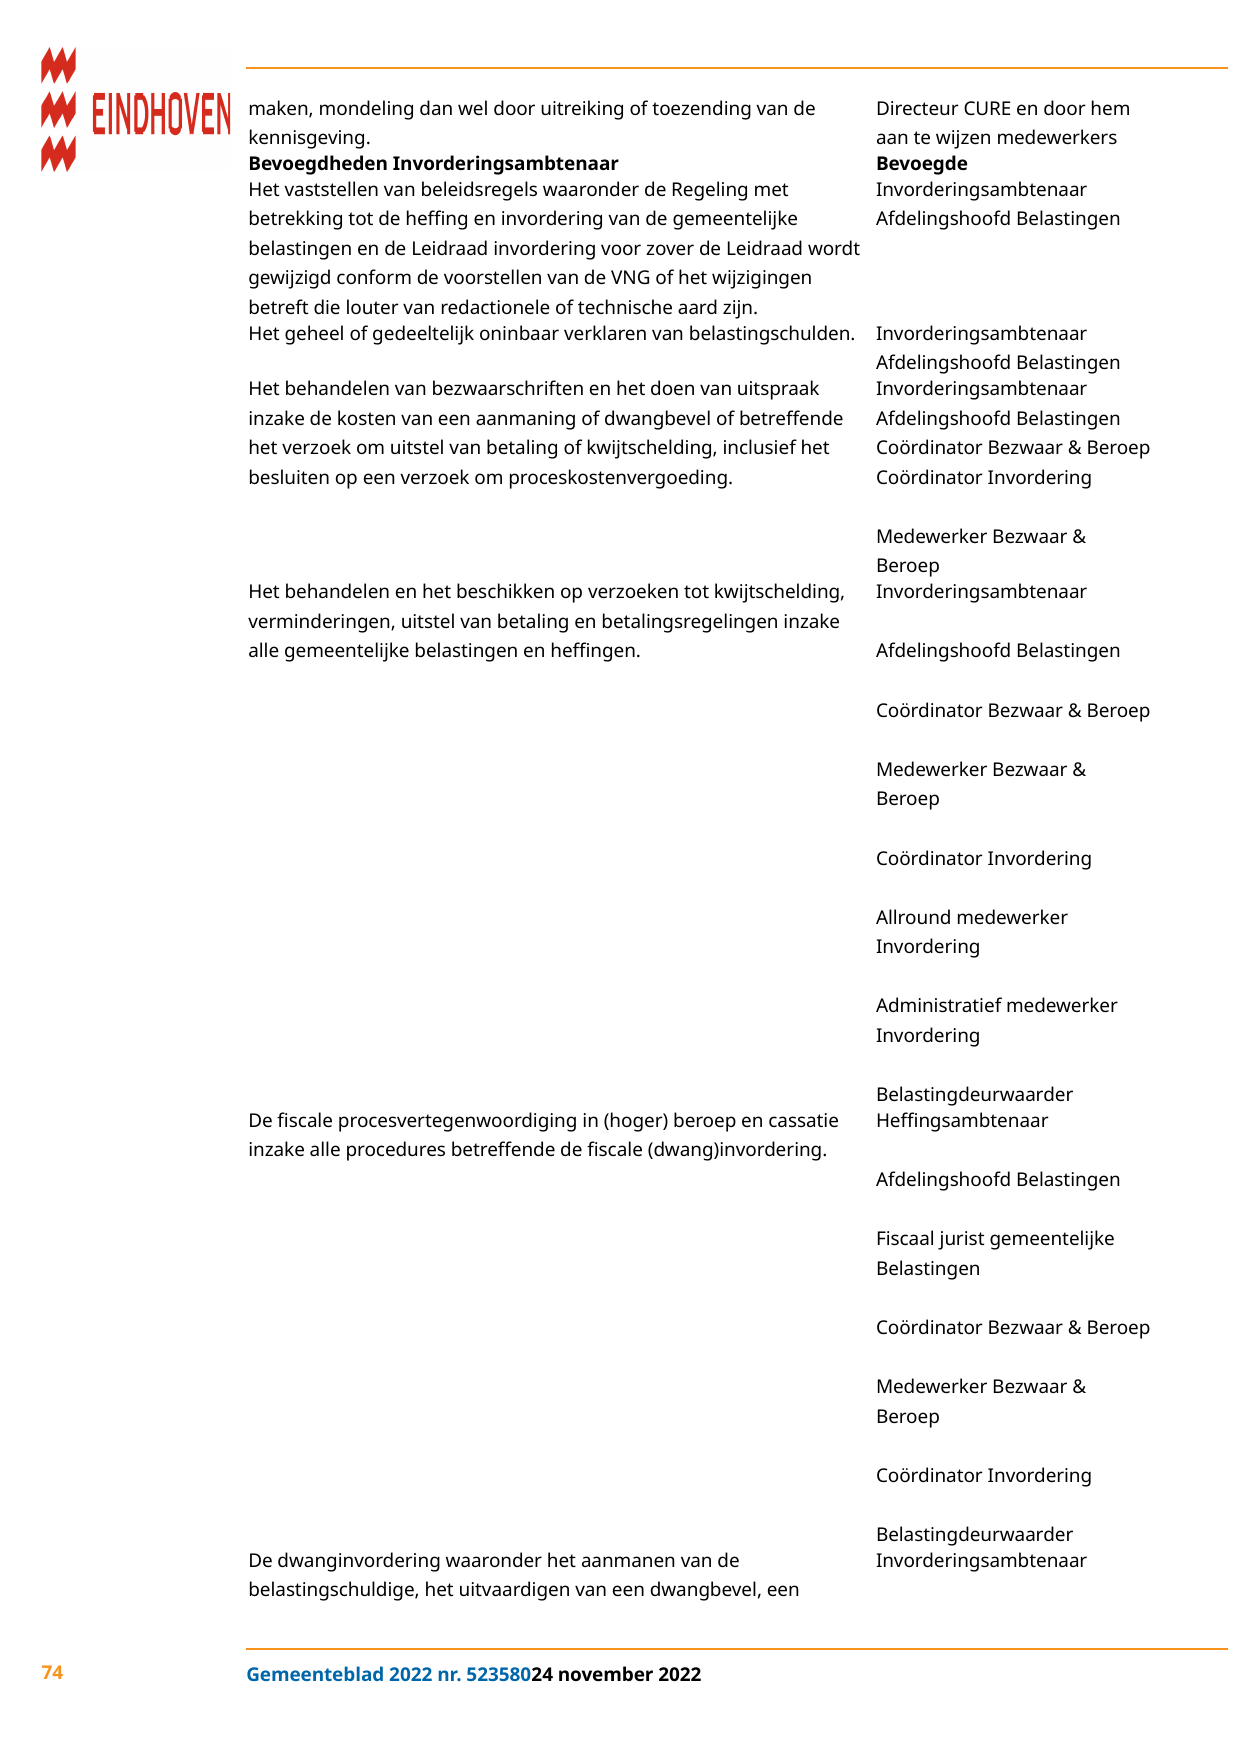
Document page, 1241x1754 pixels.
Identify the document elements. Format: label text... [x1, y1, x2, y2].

table_cell Invorderingsambtenaar Afdelingshoofd Belastingen Coördinator Bezwaar & Beroep Medewerker Bezwaar & Beroep Coördinator Invordering Allround medewerker Invordering Administratief medewerker Invordering Belastingdeurwaarder [876, 579, 1152, 1107]
table_cell De fiscale procesvertegenwoordiging in (hoger) beroep en cassatie inzake alle procedures betreffende de fiscale (dwang)invordering. [248, 1107, 876, 1547]
table_cell Invorderingsambtenaar [876, 1547, 1152, 1602]
table_cell De dwanginvordering waaronder het aanmanen van de belastingschuldige, het uitvaardigen van een dwangbevel, een [248, 1547, 876, 1602]
table_cell Bevoegdheden Invorderingsambtenaar [248, 150, 876, 176]
table_cell Heffingsambtenaar Afdelingshoofd Belastingen Fiscaal jurist gemeentelijke Belastingen Coördinator Bezwaar & Beroep Medewerker Bezwaar & Beroep Coördinator Invordering Belastingdeurwaarder [876, 1107, 1152, 1547]
table_cell Het geheel of gedeeltelijk oninbaar verklaren van belastingschulden. [248, 320, 876, 375]
table_cell Bevoegde [876, 150, 1152, 176]
table_cell Directeur CURE en door hem aan te wijzen medewerkers [876, 95, 1152, 150]
table_cell Invorderingsambtenaar Afdelingshoofd Belastingen [876, 176, 1152, 320]
table_cell Het behandelen van bezwaarschriften en het doen van uitspraak inzake de kosten van een aanmaning of dwangbevel of betreffende het verzoek om uitstel van betaling of kwijtschelding, inclusief het besluiten op een verzoek om proceskostenvergoeding. [248, 375, 876, 578]
table_cell Het vaststellen van beleidsregels waaronder de Regeling met betrekking tot de heffing en invordering van de gemeentelijke belastingen en de Leidraad invordering voor zover de Leidraad wordt gewijzigd conform de voorstellen van de VNG of het wijzigingen betreft die louter van redactionele of technische aard zijn. [248, 176, 876, 320]
table_cell Invorderingsambtenaar Afdelingshoofd Belastingen [876, 320, 1152, 375]
picture [41, 47, 231, 172]
table_cell Invorderingsambtenaar Afdelingshoofd Belastingen Coördinator Bezwaar & Beroep Coördinator Invordering Medewerker Bezwaar & Beroep [876, 375, 1152, 578]
table_cell Het behandelen en het beschikken op verzoeken tot kwijtschelding, verminderingen, uitstel van betaling en betalingsregelingen inzake alle gemeentelijke belastingen en heffingen. [248, 579, 876, 1107]
table_cell maken, mondeling dan wel door uitreiking of toezending van de kennisgeving. [248, 95, 876, 150]
